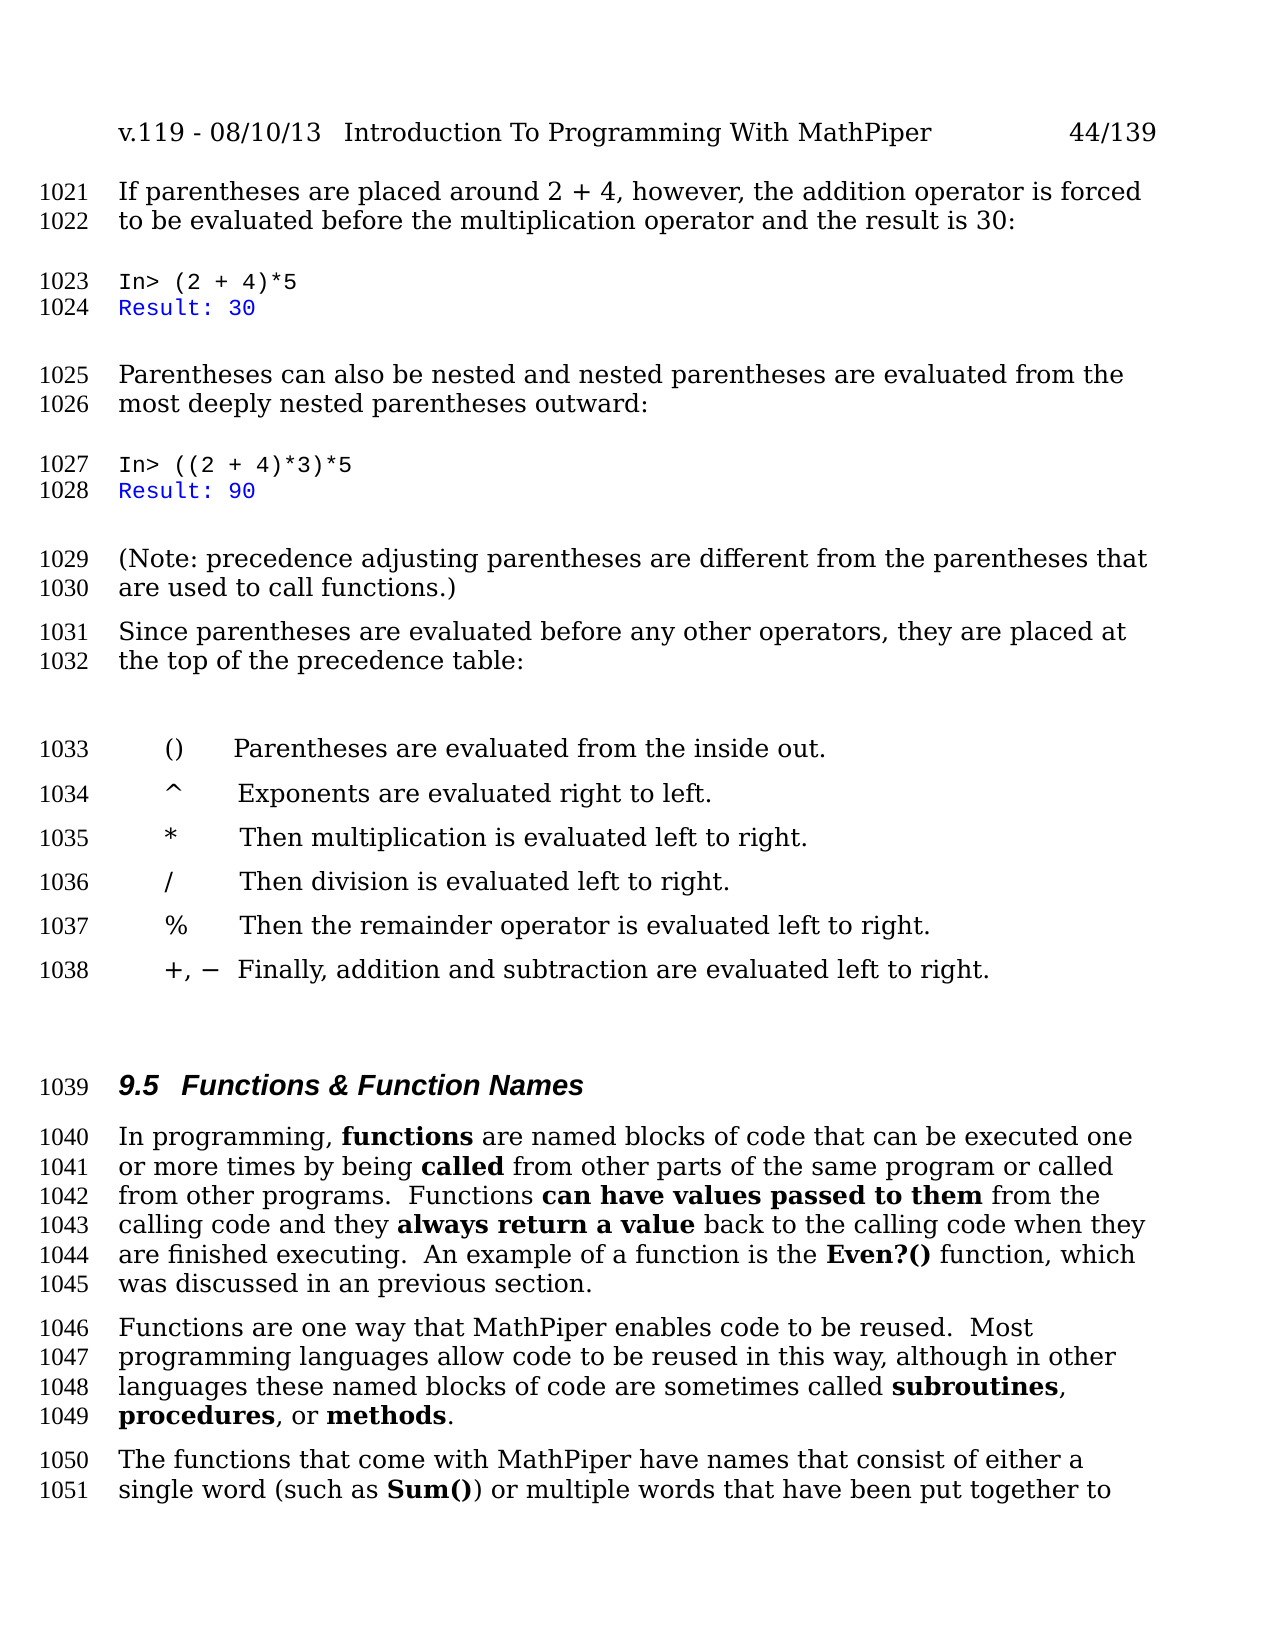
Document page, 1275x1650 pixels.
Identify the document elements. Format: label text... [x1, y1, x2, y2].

text ^ Exponents are evaluated right to left. [163, 779, 1157, 808]
text Result: 30 [118, 296, 1157, 322]
text The functions that come with MathPiper have names that consist of either a single word (such as Sum()) or multiple words that have been put together to [118, 1446, 1157, 1504]
text (Note: precedence adjusting parentheses are different from the parentheses that are used to call functions.) [118, 544, 1157, 602]
text Since parentheses are evaluated before any other operators, they are placed at the top of the precedence table: [118, 617, 1157, 676]
text Functions are one way that MathPiper enables code to be reused. Most programming languages allow code to be reused in this way, although in other languages these named blocks of code are sometimes called subroutines, procedures, or methods. [118, 1313, 1157, 1431]
text If parentheses are placed around 2 + 4, however, the addition operator is forced to be evaluated before the multiplication operator and the result is 30: [118, 177, 1157, 235]
text +, − Finally, addition and subtraction are evaluated left to right. [163, 956, 1157, 985]
text Parentheses can also be nested and nested parentheses are evaluated from the most deeply nested parentheses outward: [118, 360, 1157, 419]
text In> ((2 + 4)*3)*5 [118, 454, 1157, 480]
subtitle Functions & Function Names [118, 1068, 1157, 1101]
text In> (2 + 4)*5 [118, 270, 1157, 296]
text / Then division is evaluated left to right. [164, 867, 1157, 896]
text % Then the remainder operator is evaluated left to right. [164, 911, 1157, 941]
text () Parentheses are evaluated from the inside out. [164, 735, 1157, 764]
text * Then multiplication is evaluated left to right. [164, 823, 1157, 852]
text In programming, functions are named blocks of code that can be executed one or more times by being called from other parts of the same program or called from other programs. Functions can have values passed to them from the calling code and they always return a value back to the calling code when they are finished executing. An example of a function is the Even?() function, which was discussed in an previous section. [118, 1122, 1157, 1298]
text Result: 90 [118, 480, 1157, 506]
